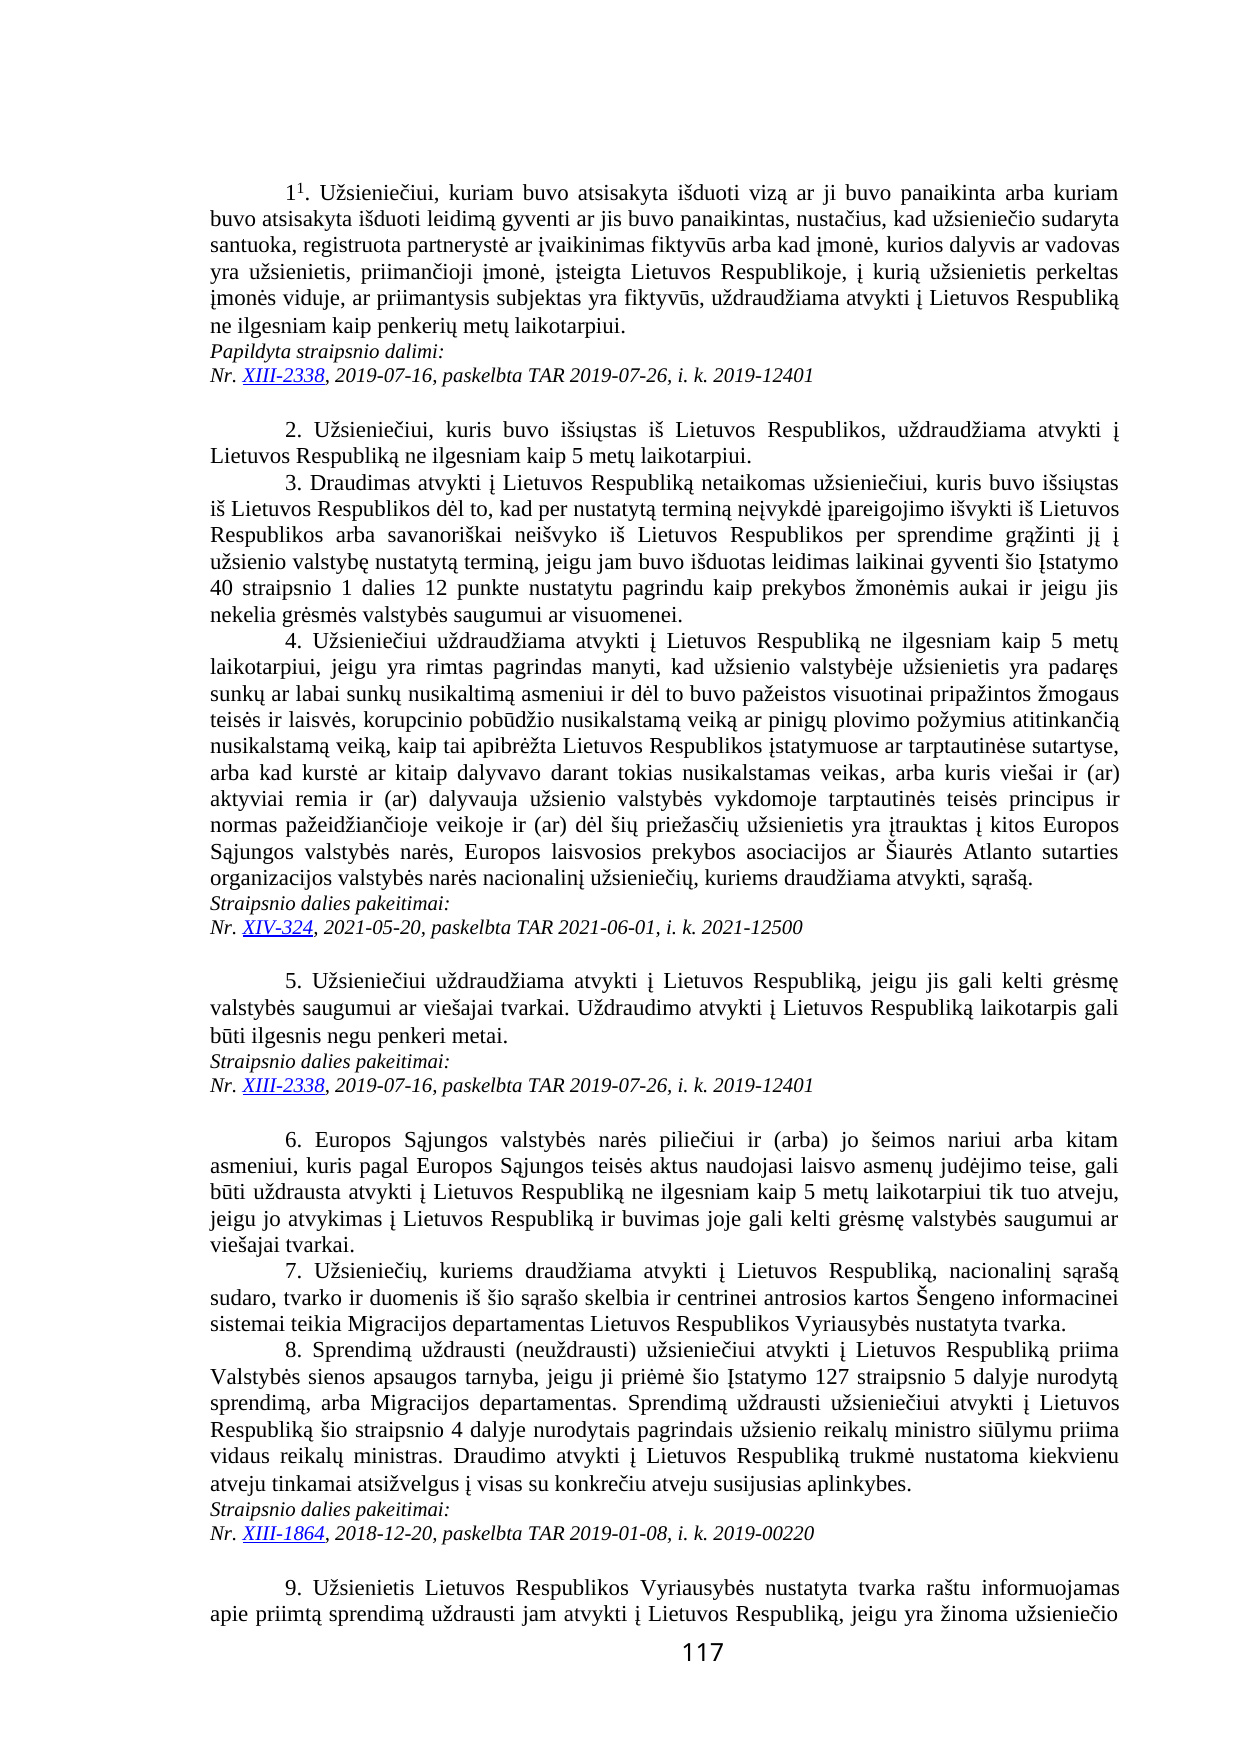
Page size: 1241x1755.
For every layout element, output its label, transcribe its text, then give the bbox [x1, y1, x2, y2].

text Nr. XIII-2338, 2019-07-16, paskelbta TAR 2019-07-26, i. k. 2019-12401 [210, 363, 1120, 387]
text 9. Užsienietis Lietuvos Respublikos Vyriausybės nustatyta tvarka raštu informuojamas apie priimtą sprendimą uždrausti jam atvykti į Lietuvos Respubliką, jeigu yra žinoma užsieniečio [210, 1574, 1120, 1627]
text Papildyta straipsnio dalimi: [210, 339, 1120, 363]
text 5. Užsieniečiui uždraudžiama atvykti į Lietuvos Respubliką, jeigu jis gali kelti grėsmę valstybės saugumui ar viešajai tvarkai. Uždraudimo atvykti į Lietuvos Respubliką laikotarpis gali būti ilgesnis negu penkeri metai. [210, 967, 1120, 1049]
text Nr. XIV-324, 2021-05-20, paskelbta TAR 2021-06-01, i. k. 2021-12500 [210, 914, 1120, 939]
text 7. Užsieniečių, kuriems draudžiama atvykti į Lietuvos Respubliką, nacionalinį sąrašą sudaro, tvarko ir duomenis iš šio sąrašo skelbia ir centrinei antrosios kartos Šengeno informacinei sistemai teikia Migracijos departamentas Lietuvos Respublikos Vyriausybės nustatyta tvarka. [210, 1257, 1120, 1337]
text 8. Sprendimą uždrausti (neuždrausti) užsieniečiui atvykti į Lietuvos Respubliką priima Valstybės sienos apsaugos tarnyba, jeigu ji priėmė šio Įstatymo 127 straipsnio 5 dalyje nurodytą sprendimą, arba Migracijos departamentas. Sprendimą uždrausti užsieniečiui atvykti į Lietuvos Respubliką šio straipsnio 4 dalyje nurodytais pagrindais užsienio reikalų ministro siūlymu priima vidaus reikalų ministras. Draudimo atvykti į Lietuvos Respubliką trukmė nustatoma kiekvienu atveju tinkamai atsižvelgus į visas su konkrečiu atveju susijusias aplinkybes. [210, 1337, 1120, 1497]
text Straipsnio dalies pakeitimai: [210, 1497, 1120, 1521]
text Straipsnio dalies pakeitimai: [210, 891, 1120, 914]
text 11. Užsieniečiui, kuriam buvo atsisakyta išduoti vizą ar ji buvo panaikinta arba kuriam buvo atsisakyta išduoti leidimą gyventi ar jis buvo panaikintas, nustačius, kad užsieniečio sudaryta santuoka, registruota partnerystė ar įvaikinimas fiktyvūs arba kad įmonė, kurios dalyvis ar vadovas yra užsienietis, priimančioji įmonė, įsteigta Lietuvos Respublikoje, į kurią užsienietis perkeltas įmonės viduje, ar priimantysis subjektas yra fiktyvūs, uždraudžiama atvykti į Lietuvos Respubliką ne ilgesniam kaip penkerių metų laikotarpiui. [210, 179, 1120, 339]
text 3. Draudimas atvykti į Lietuvos Respubliką netaikomas užsieniečiui, kuris buvo išsiųstas iš Lietuvos Respublikos dėl to, kad per nustatytą terminą neįvykdė įpareigojimo išvykti iš Lietuvos Respublikos arba savanoriškai neišvyko iš Lietuvos Respublikos per sprendime grąžinti jį į užsienio valstybę nustatytą terminą, jeigu jam buvo išduotas leidimas laikinai gyventi šio Įstatymo 40 straipsnio 1 dalies 12 punkte nustatytu pagrindu kaip prekybos žmonėmis aukai ir jeigu jis nekelia grėsmės valstybės saugumui ar visuomenei. [210, 469, 1120, 627]
text 6. Europos Sąjungos valstybės narės piliečiui ir (arba) jo šeimos nariui arba kitam asmeniui, kuris pagal Europos Sąjungos teisės aktus naudojasi laisvo asmenų judėjimo teise, gali būti uždrausta atvykti į Lietuvos Respubliką ne ilgesniam kaip 5 metų laikotarpiui tik tuo atveju, jeigu jo atvykimas į Lietuvos Respubliką ir buvimas joje gali kelti grėsmę valstybės saugumui ar viešajai tvarkai. [210, 1126, 1120, 1257]
text 2. Užsieniečiui, kuris buvo išsiųstas iš Lietuvos Respublikos, uždraudžiama atvykti į Lietuvos Respubliką ne ilgesniam kaip 5 metų laikotarpiui. [210, 416, 1120, 469]
text 4. Užsieniečiui uždraudžiama atvykti į Lietuvos Respubliką ne ilgesniam kaip 5 metų laikotarpiui, jeigu yra rimtas pagrindas manyti, kad užsienio valstybėje užsienietis yra padaręs sunkų ar labai sunkų nusikaltimą asmeniui ir dėl to buvo pažeistos visuotinai pripažintos žmogaus teisės ir laisvės, korupcinio pobūdžio nusikalstamą veiką ar pinigų plovimo požymius atitinkančią nusikalstamą veiką, kaip tai apibrėžta Lietuvos Respublikos įstatymuose ar tarptautinėse sutartyse, arba kad kurstė ar kitaip dalyvavo darant tokias nusikalstamas veikas, arba kuris viešai ir (ar) aktyviai remia ir (ar) dalyvauja užsienio valstybės vykdomoje tarptautinės teisės principus ir normas pažeidžiančioje veikoje ir (ar) dėl šių priežasčių užsienietis yra įtrauktas į kitos Europos Sąjungos valstybės narės, Europos laisvosios prekybos asociacijos ar Šiaurės Atlanto sutarties organizacijos valstybės narės nacionalinį užsieniečių, kuriems draudžiama atvykti, sąrašą. [210, 627, 1120, 891]
text Nr. XIII-1864, 2018-12-20, paskelbta TAR 2019-01-08, i. k. 2019-00220 [210, 1521, 1120, 1545]
text Straipsnio dalies pakeitimai: [210, 1049, 1120, 1073]
text Nr. XIII-2338, 2019-07-16, paskelbta TAR 2019-07-26, i. k. 2019-12401 [210, 1073, 1120, 1097]
